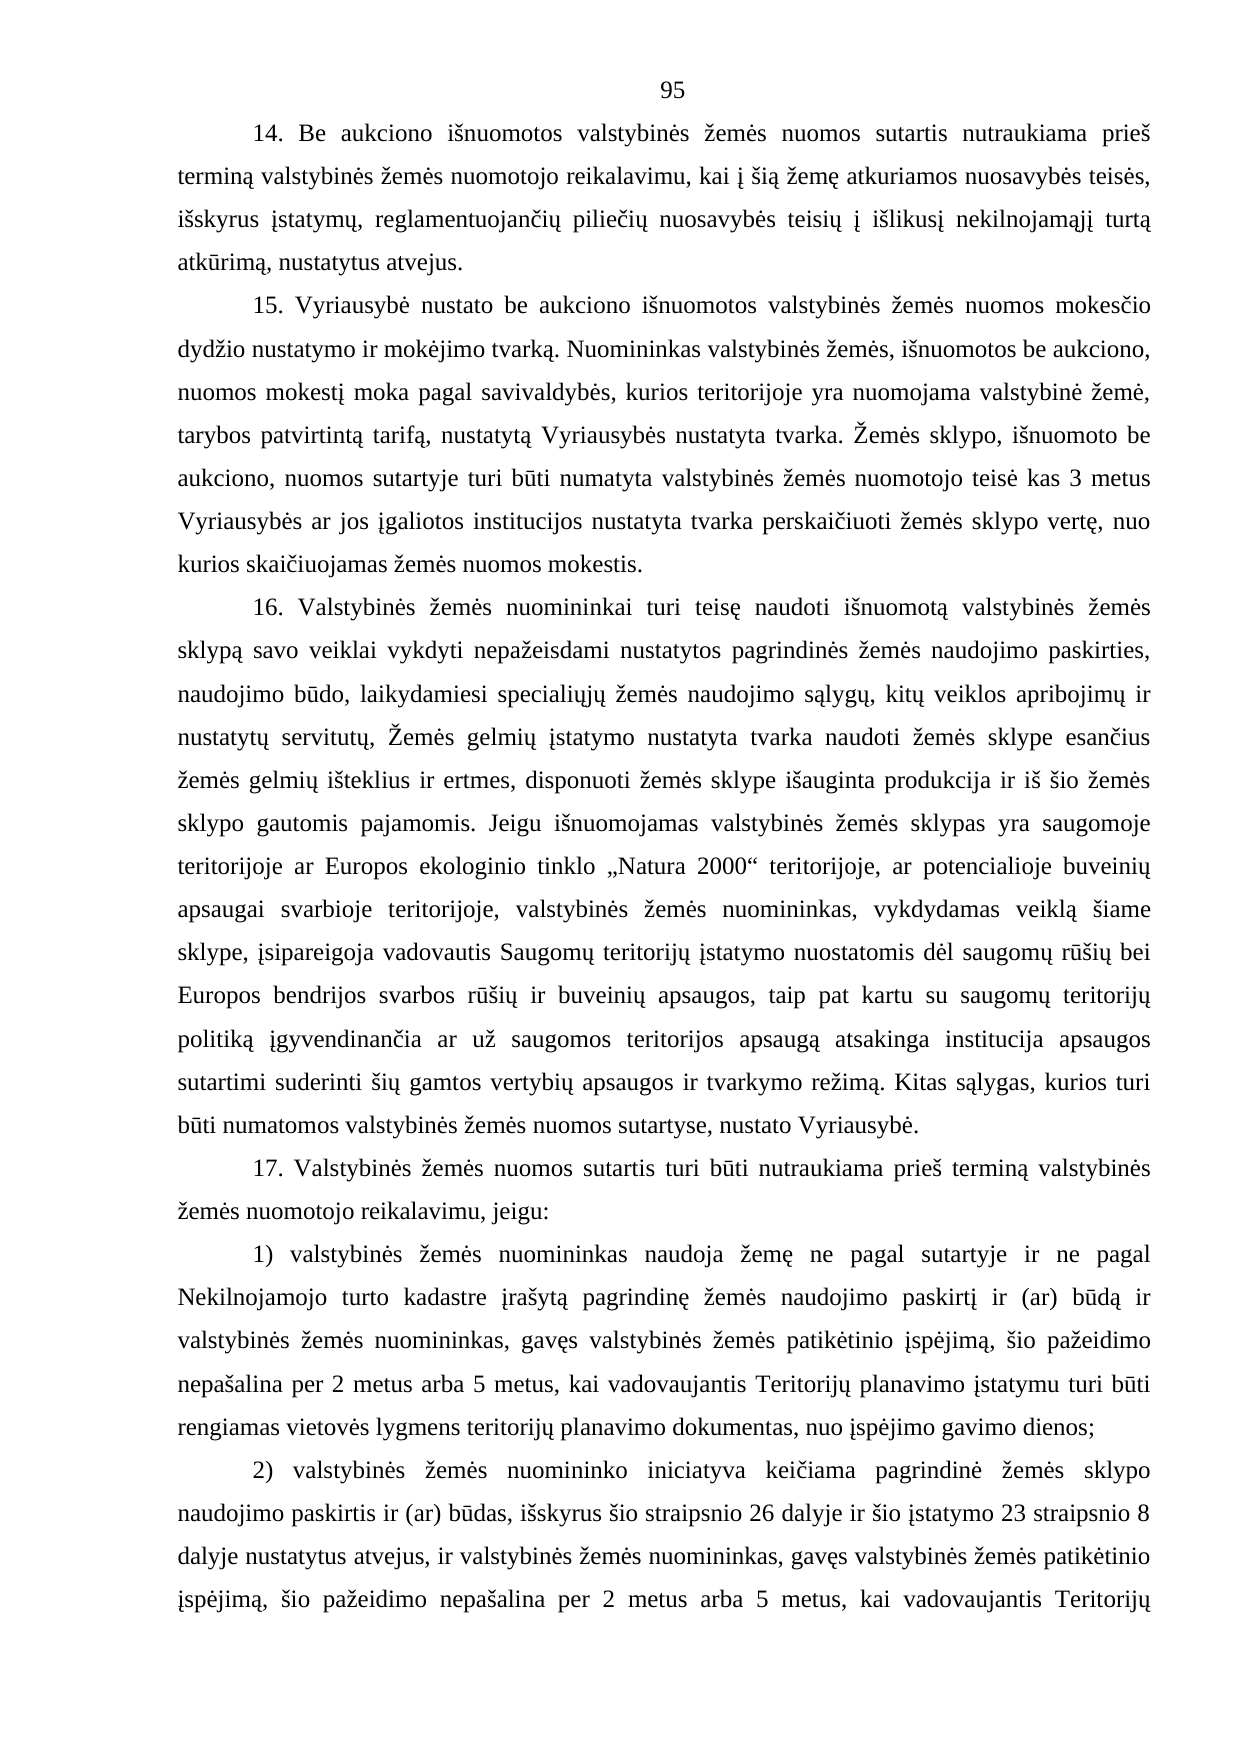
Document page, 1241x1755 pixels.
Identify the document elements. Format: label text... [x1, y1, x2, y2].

text 1) valstybinės žemės nuomininkas naudoja žemę ne pagal sutartyje ir ne pagal Nekilnojamojo turto kadastre įrašytą pagrindinę žemės naudojimo paskirtį ir (ar) būdą ir valstybinės žemės nuomininkas, gavęs valstybinės žemės patikėtinio įspėjimą, šio pažeidimo nepašalina per 2 metus arba 5 metus, kai vadovaujantis Teritorijų planavimo įstatymu turi būti rengiamas vietovės lygmens teritorijų planavimo dokumentas, nuo įspėjimo gavimo dienos; [177, 1239, 1152, 1441]
text 14. Be aukciono išnuomotos valstybinės žemės nuomos sutartis nutraukiama prieš terminą valstybinės žemės nuomotojo reikalavimu, kai į šią žemę atkuriamos nuosavybės teisės, išskyrus įstatymų, reglamentuojančių piliečių nuosavybės teisių į išlikusį nekilnojamąjį turtą atkūrimą, nustatytus atvejus. [177, 118, 1152, 276]
text 15. Vyriausybė nustato be aukciono išnuomotos valstybinės žemės nuomos mokesčio dydžio nustatymo ir mokėjimo tvarką. Nuomininkas valstybinės žemės, išnuomotos be aukciono, nuomos mokestį moka pagal savivaldybės, kurios teritorijoje yra nuomojama valstybinė žemė, tarybos patvirtintą tarifą, nustatytą Vyriausybės nustatyta tvarka. Žemės sklypo, išnuomoto be aukciono, nuomos sutartyje turi būti numatyta valstybinės žemės nuomotojo teisė kas 3 metus Vyriausybės ar jos įgaliotos institucijos nustatyta tvarka perskaičiuoti žemės sklypo vertę, nuo kurios skaičiuojamas žemės nuomos mokestis. [177, 291, 1152, 578]
text 17. Valstybinės žemės nuomos sutartis turi būti nutraukiama prieš terminą valstybinės žemės nuomotojo reikalavimu, jeigu: [177, 1153, 1152, 1225]
text 2) valstybinės žemės nuomininko iniciatyva keičiama pagrindinė žemės sklypo naudojimo paskirtis ir (ar) būdas, išskyrus šio straipsnio 26 dalyje ir šio įstatymo 23 straipsnio 8 dalyje nustatytus atvejus, ir valstybinės žemės nuomininkas, gavęs valstybinės žemės patikėtinio įspėjimą, šio pažeidimo nepašalina per 2 metus arba 5 metus, kai vadovaujantis Teritorijų [177, 1455, 1152, 1613]
text 16. Valstybinės žemės nuomininkai turi teisę naudoti išnuomotą valstybinės žemės sklypą savo veiklai vykdyti nepažeisdami nustatytos pagrindinės žemės naudojimo paskirties, naudojimo būdo, laikydamiesi specialiųjų žemės naudojimo sąlygų, kitų veiklos apribojimų ir nustatytų servitutų, Žemės gelmių įstatymo nustatyta tvarka naudoti žemės sklype esančius žemės gelmių išteklius ir ertmes, disponuoti žemės sklype išauginta produkcija ir iš šio žemės sklypo gautomis pajamomis. Jeigu išnuomojamas valstybinės žemės sklypas yra saugomoje teritorijoje ar Europos ekologinio tinklo „Natura 2000“ teritorijoje, ar potencialioje buveinių apsaugai svarbioje teritorijoje, valstybinės žemės nuomininkas, vykdydamas veiklą šiame sklype, įsipareigoja vadovautis Saugomų teritorijų įstatymo nuostatomis dėl saugomų rūšių bei Europos bendrijos svarbos rūšių ir buveinių apsaugos, taip pat kartu su saugomų teritorijų politiką įgyvendinančia ar už saugomos teritorijos apsaugą atsakinga institucija apsaugos sutartimi suderinti šių gamtos vertybių apsaugos ir tvarkymo režimą. Kitas sąlygas, kurios turi būti numatomos valstybinės žemės nuomos sutartyse, nustato Vyriausybė. [177, 592, 1152, 1139]
